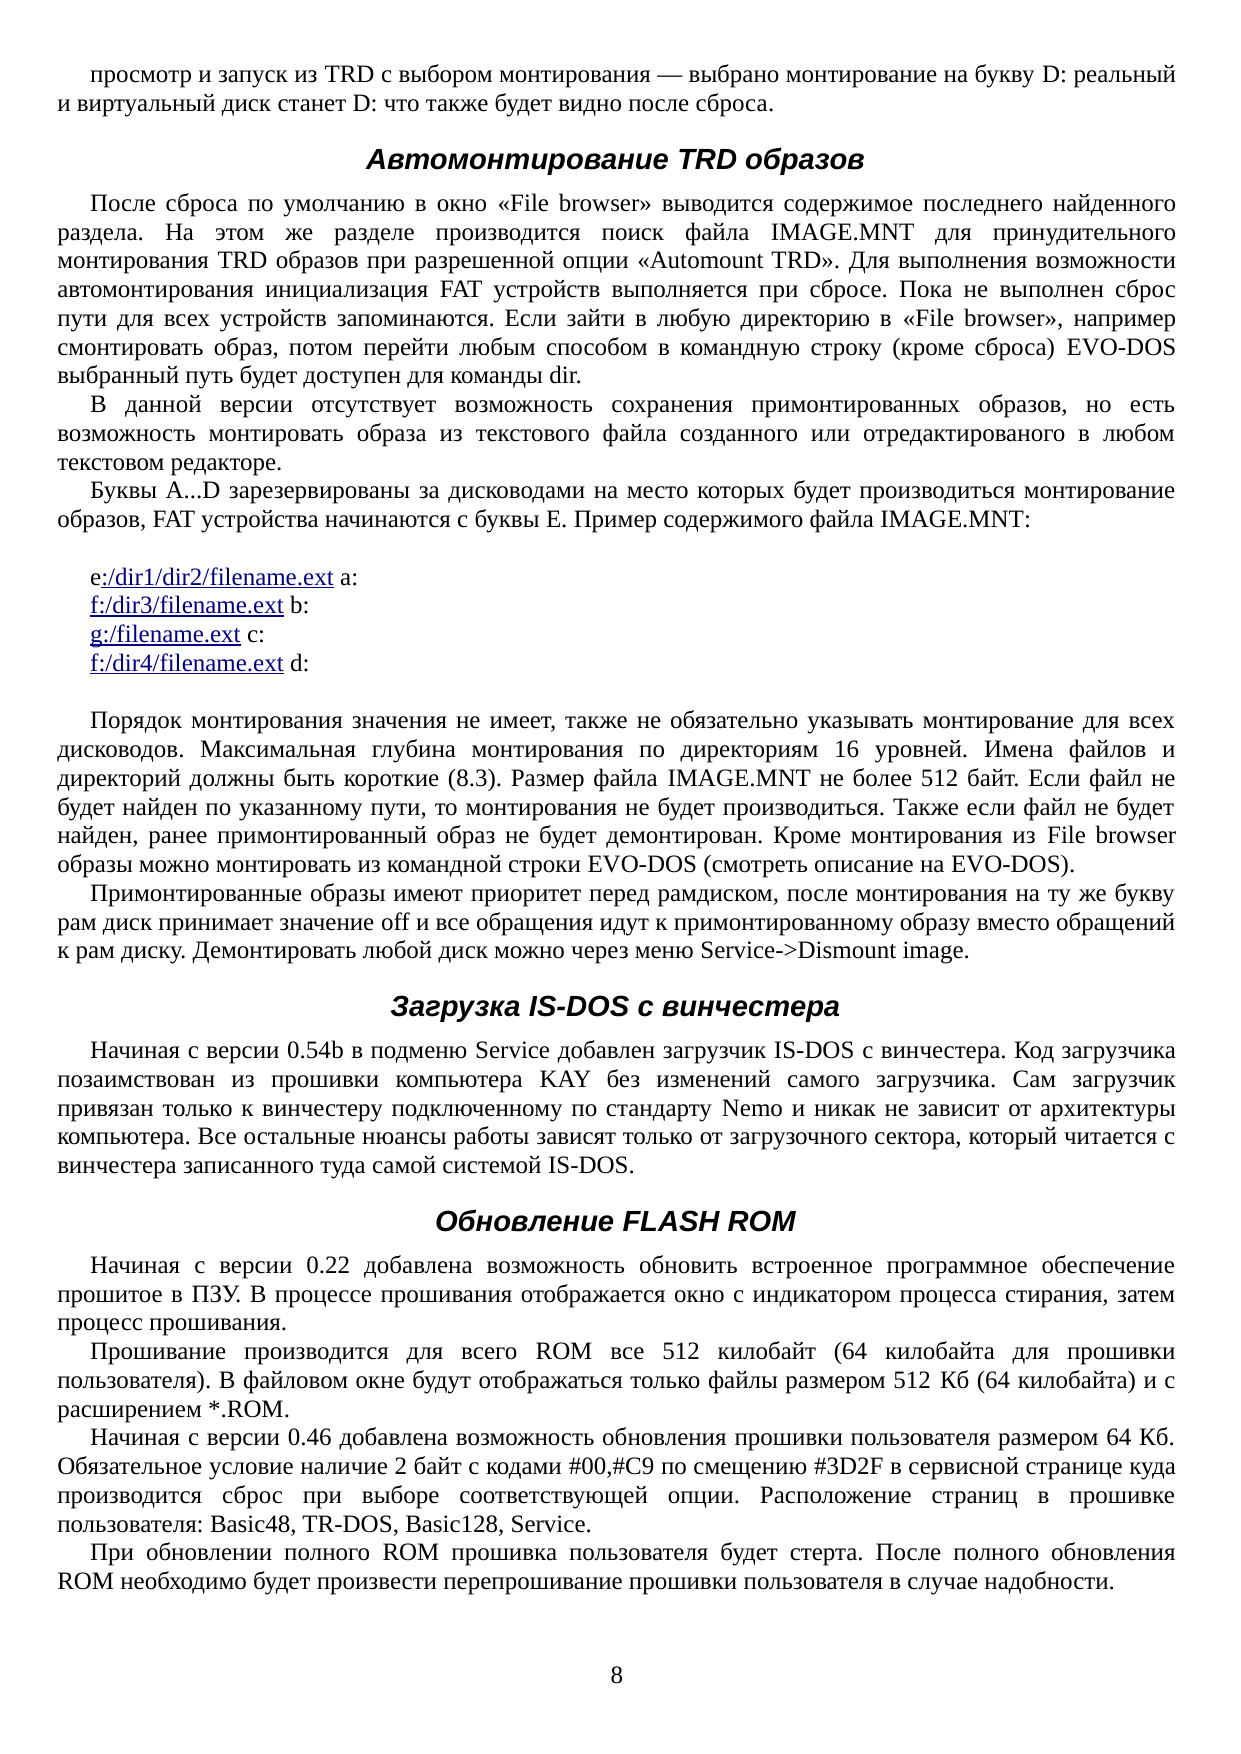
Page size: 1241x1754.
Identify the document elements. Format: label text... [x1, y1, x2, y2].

text После сброса по умолчанию в окно «File browser» выводится содержимое последнего найденного раздела. На этом же разделе производится поиск файла IMAGE.MNT для принудительного монтирования TRD образов при разрешенной опции «Automount TRD». Для выполнения возможности автомонтирования инициализация FAT устройств выполняется при сбросе. Пока не выполнен сброс пути для всех устройств запоминаются. Если зайти в любую директорию в «File browser», например смонтировать образ, потом перейти любым способом в командную строку (кроме сброса) EVO-DOS выбранный путь будет доступен для команды dir. [57, 188, 1176, 389]
text Буквы A...D зарезервированы за дисководами на место которых будет производиться монтирование образов, FAT устройства начинаются с буквы E. Пример содержимого файла IMAGE.MNT: [57, 475, 1176, 533]
text просмотр и запуск из TRD с выбором монтирования — выбрано монтирование на букву D: реальный и виртуальный диск станет D: что также будет видно после сброса. [57, 59, 1176, 117]
text Примонтированные образы имеют приоритет перед рамдиском, после монтирования на ту же букву рам диск принимает значение off и все обращения идут к примонтированному образу вместо обращений к рам диску. Демонтировать любой диск можно через меню Service->Dismount image. [57, 878, 1176, 964]
text Порядок монтирования значения не имеет, также не обязательно указывать монтирование для всех дисководов. Максимальная глубина монтирования по директориям 16 уровней. Имена файлов и директорий должны быть короткие (8.3). Размер файла IMAGE.MNT не более 512 байт. Если файл не будет найден по указанному пути, то монтирования не будет производиться. Также если файл не будет найден, ранее примонтированный образ не будет демонтирован. Кроме монтирования из File browser образы можно монтировать из командной строки EVO-DOS (смотреть описание на EVO-DOS). [57, 705, 1176, 878]
text f:/dir3/filename.ext b: [57, 590, 1176, 619]
subtitle Автомонтирование TRD образов [57, 142, 1176, 175]
text Начиная с версии 0.46 добавлена возможность обновления прошивки пользователя размером 64 Кб. Обязательное условие наличие 2 байт с кодами #00,#C9 по смещению #3D2F в сервисной странице куда производится сброс при выборе соответствующей опции. Расположение страниц в прошивке пользователя: Basic48, TR-DOS, Basic128, Service. [57, 1422, 1176, 1537]
text f:/dir4/filename.ext d: [57, 648, 1176, 677]
text Начиная с версии 0.22 добавлена возможность обновить встроенное программное обеспечение прошитое в ПЗУ. В процессе прошивания отображается окно с индикатором процесса стирания, затем процесс прошивания. [57, 1250, 1176, 1336]
subtitle Загрузка IS-DOS с винчестера [57, 989, 1176, 1023]
text g:/filename.ext c: [57, 619, 1176, 648]
text Начиная с версии 0.54b в подменю Service добавлен загрузчик IS-DOS с винчестера. Код загрузчика позаимствован из прошивки компьютера KAY без изменений самого загрузчика. Сам загрузчик привязан только к винчестеру подключенному по стандарту Nemo и никак не зависит от архитектуры компьютера. Все остальные нюансы работы зависят только от загрузочного сектора, который читается с винчестера записанного туда самой системой IS-DOS. [57, 1035, 1176, 1179]
text При обновлении полного ROM прошивка пользователя будет стерта. После полного обновления ROM необходимо будет произвести перепрошивание прошивки пользователя в случае надобности. [57, 1537, 1176, 1595]
subtitle Обновление FLASH ROM [57, 1204, 1176, 1237]
text В данной версии отсутствует возможность сохранения примонтированных образов, но есть возможность монтировать образа из текстового файла созданного или отредактированого в любом текстовом редакторе. [57, 389, 1176, 475]
text e:/dir1/dir2/filename.ext a: [57, 562, 1176, 590]
text Прошивание производится для всего ROM все 512 килобайт (64 килобайта для прошивки пользователя). В файловом окне будут отображаться только файлы размером 512 Кб (64 килобайта) и с расширением *.ROM. [57, 1336, 1176, 1422]
